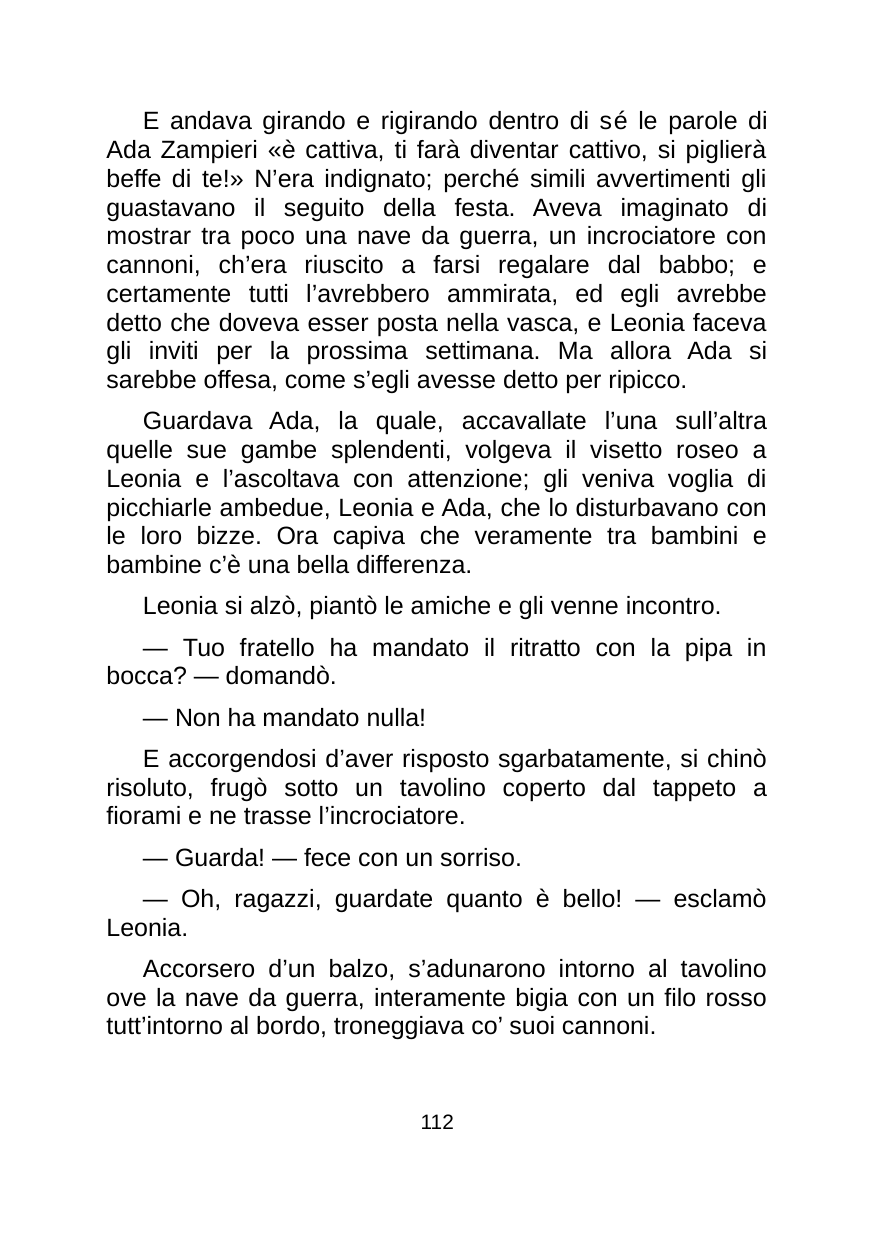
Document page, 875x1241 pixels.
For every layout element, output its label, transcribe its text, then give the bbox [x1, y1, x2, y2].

text — Tuo fratello ha mandato il ritratto con la pipa in bocca? — domandò. [106, 632, 768, 690]
text — Oh, ragazzi, guardate quanto è bello! — esclamò Leonia. [106, 884, 768, 941]
text — Non ha mandato nulla! [106, 702, 768, 731]
text E andava girando e rigirando dentro di sé le parole di Ada Zampieri «è cattiva, ti farà diventar cattivo, si piglierà beffe di te!» N’era indignato; perché simili avvertimenti gli guastavano il seguito della festa. Aveva imaginato di mostrar tra poco una nave da guerra, un incrociatore con cannoni, ch’era riuscito a farsi regalare dal babbo; e certamente tutti l’avrebbero ammirata, ed egli avrebbe detto che doveva esser posta nella vasca, e Leonia faceva gli inviti per la prossima settimana. Ma allora Ada si sarebbe offesa, come s’egli avesse detto per ripicco. [106, 106, 768, 394]
text — Guarda! — fece con un sorriso. [106, 842, 768, 871]
text Accorsero d’un balzo, s’adunarono intorno al tavolino ove la nave da guerra, interamente bigia con un filo rosso tutt’intorno al bordo, troneggiava co’ suoi cannoni. [106, 954, 768, 1040]
text E accorgendosi d’aver risposto sgarbatamente, si chinò risoluto, frugò sotto un tavolino coperto dal tappeto a fiorami e ne trasse l’incrociatore. [106, 744, 768, 830]
text Leonia si alzò, piantò le amiche e gli venne incontro. [106, 591, 768, 620]
text Guardava Ada, la quale, accavallate l’una sull’altra quelle sue gambe splendenti, volgeva il visetto roseo a Leonia e l’ascoltava con attenzione; gli veniva voglia di picchiarle ambedue, Leonia e Ada, che lo disturbavano con le loro bizze. Ora capiva che veramente tra bambini e bambine c’è una bella differenza. [106, 406, 768, 579]
